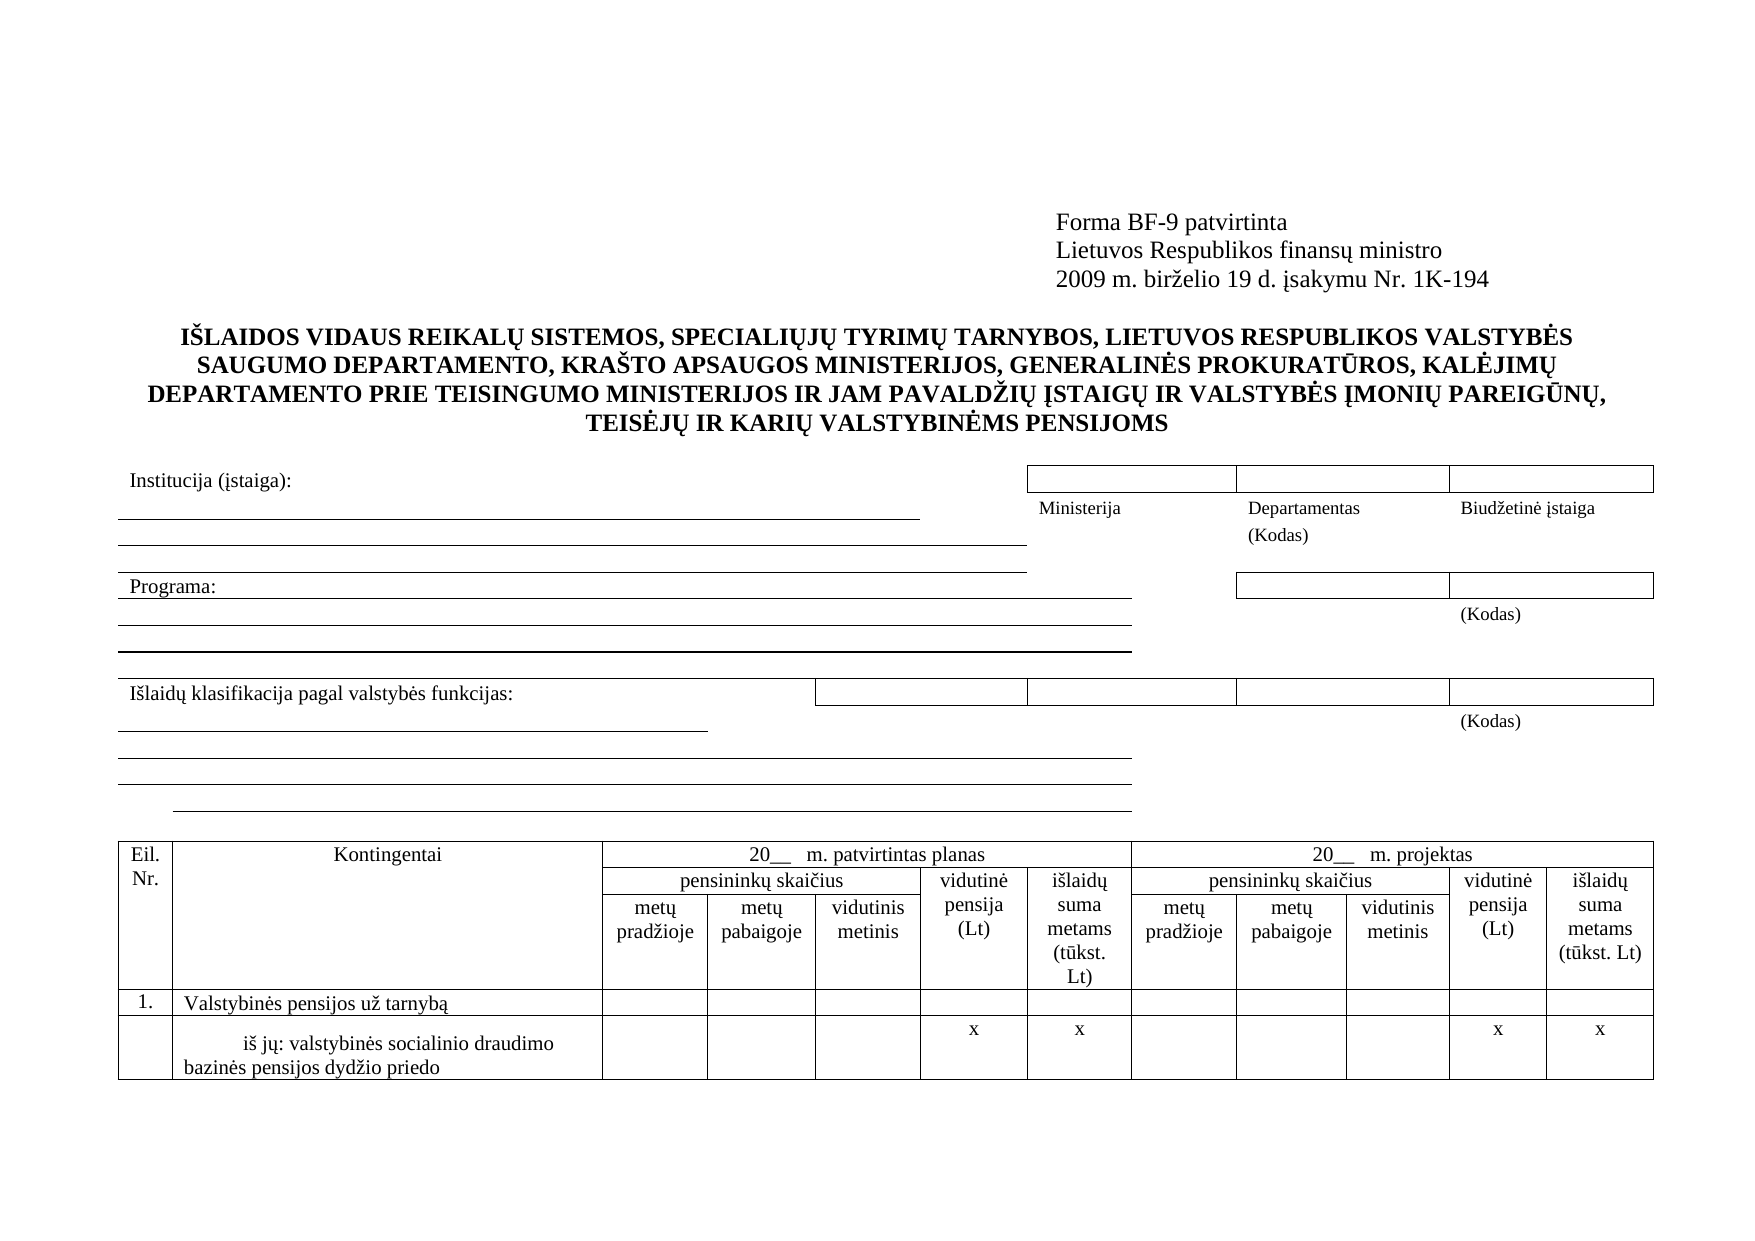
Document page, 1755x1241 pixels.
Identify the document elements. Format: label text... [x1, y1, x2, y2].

table_cell [118, 546, 1027, 572]
table_cell [1346, 784, 1449, 811]
table_cell [119, 1016, 172, 1079]
table_cell vidutinė pensija (Lt) [921, 868, 1027, 988]
table_cell [1027, 706, 1132, 731]
table_cell [118, 492, 920, 518]
table_cell [1132, 519, 1237, 545]
table_cell Programa: [118, 572, 1132, 598]
table_header 20__ m. patvirtintas planas [603, 842, 1131, 867]
table_cell išlaidų suma metams (tūkst. Lt) [1028, 868, 1131, 988]
table_cell [1027, 519, 1132, 545]
table_cell [1132, 545, 1237, 572]
table_cell [603, 1016, 707, 1079]
table_cell [1028, 679, 1236, 704]
table_cell [1449, 651, 1547, 678]
table_cell [1450, 573, 1653, 598]
table_cell metų pradžioje [1132, 895, 1236, 988]
table_cell [1547, 519, 1653, 545]
table_cell [1449, 625, 1547, 651]
table_cell [708, 705, 816, 731]
table_cell [118, 759, 1132, 784]
table_cell [1028, 990, 1131, 1015]
table_cell [1547, 758, 1653, 784]
table_cell [708, 1016, 815, 1079]
table_cell [118, 599, 1132, 625]
table_cell [118, 519, 1027, 545]
table_cell [118, 731, 1132, 758]
table_cell [1346, 731, 1449, 758]
table_cell vidutinis metinis [1347, 895, 1449, 988]
table_cell [1346, 706, 1449, 731]
table_header Kontingentai [173, 842, 602, 988]
table_cell [1450, 679, 1653, 704]
table_cell vidutinė pensija (Lt) [1450, 868, 1546, 988]
table_cell x [1450, 1016, 1546, 1079]
text Forma BF-9 patvirtinta [1056, 207, 1636, 235]
table_cell [1547, 990, 1653, 1015]
table_cell [1547, 545, 1653, 572]
table_cell [1346, 758, 1449, 784]
table_cell [1347, 1016, 1449, 1079]
table_cell vidutinis metinis [816, 895, 920, 988]
table_cell [1449, 545, 1547, 572]
table_cell [1237, 706, 1346, 731]
table_header [1450, 466, 1653, 492]
table_cell [1347, 990, 1449, 1015]
table_cell [1547, 599, 1653, 625]
table_cell [1547, 731, 1653, 758]
table_cell [1132, 706, 1237, 731]
table_cell [816, 706, 920, 731]
text Lietuvos Respublikos finansų ministro [1056, 235, 1636, 264]
table_cell [1132, 651, 1237, 678]
table_cell [1547, 651, 1653, 678]
table_cell Valstybinės pensijos už tarnybą [173, 990, 602, 1015]
table_cell [1346, 651, 1449, 678]
table_cell [1237, 599, 1346, 625]
table_cell [1132, 758, 1237, 784]
table_header 20__ m. projektas [1132, 842, 1653, 867]
table_cell [118, 785, 172, 811]
table_cell [118, 653, 1132, 678]
table_cell [1132, 572, 1236, 598]
table_cell [1449, 519, 1547, 545]
table_cell [1346, 545, 1449, 572]
table_cell [1132, 1016, 1236, 1079]
table_cell pensininkų skaičius [1132, 868, 1449, 894]
table_cell [1132, 784, 1237, 811]
table_header [816, 465, 920, 492]
table_cell [1237, 758, 1346, 784]
table_cell [1237, 679, 1449, 704]
table_cell [816, 990, 920, 1015]
table_cell [1547, 784, 1653, 811]
table_cell [1547, 706, 1653, 731]
table_cell Departamentas [1237, 493, 1449, 518]
table_cell [1346, 625, 1449, 651]
table_cell [1237, 625, 1346, 651]
table_cell [1547, 625, 1653, 651]
table_header [920, 465, 1027, 492]
table_cell [1132, 625, 1237, 651]
table_cell [816, 679, 1027, 704]
table_cell [1132, 598, 1237, 625]
table_cell [1237, 1016, 1346, 1079]
table_cell [708, 990, 815, 1015]
table_header [1028, 466, 1236, 492]
table_header Institucija (įstaiga): [118, 465, 816, 492]
table_cell metų pabaigoje [708, 895, 815, 988]
table_cell x [1547, 1016, 1653, 1079]
table_cell x [921, 1016, 1027, 1079]
table_cell [1237, 573, 1449, 598]
table_cell x [1028, 1016, 1131, 1079]
table_cell metų pabaigoje [1237, 895, 1346, 988]
table_cell [1237, 990, 1346, 1015]
table_cell Biudžetinė įstaiga [1449, 493, 1653, 518]
table_cell metų pradžioje [603, 895, 707, 988]
table_cell išlaidų suma metams (tūkst. Lt) [1547, 868, 1653, 988]
table_cell [603, 990, 707, 1015]
table_cell (Kodas) [1449, 706, 1547, 731]
table_cell (Kodas) [1237, 519, 1449, 545]
table_cell [118, 626, 1132, 651]
table_cell [1450, 990, 1546, 1015]
text 2009 m. birželio 19 d. įsakymu Nr. 1K-194 [1056, 264, 1636, 293]
table_cell [921, 990, 1027, 1015]
table_cell [173, 785, 1132, 811]
table_cell [920, 492, 1027, 518]
table_cell [1449, 758, 1547, 784]
table_cell [1449, 731, 1547, 758]
table_cell [1449, 784, 1547, 811]
table_header [1237, 466, 1449, 492]
table_cell [1132, 990, 1236, 1015]
table_cell 1. [119, 990, 172, 1015]
table_cell [1237, 784, 1346, 811]
table_cell [920, 706, 1027, 731]
table_cell [1237, 651, 1346, 678]
table_cell pensininkų skaičius [603, 868, 920, 894]
table_cell [1346, 599, 1449, 625]
table_cell iš jų: valstybinės socialinio draudimo bazinės pensijos dydžio priedo [173, 1016, 602, 1079]
text IŠLAIDOS VIDAUS REIKALŲ SISTEMOS, SPECIALIŲJŲ TYRIMŲ TARNYBOS, LIETUVOS RESPUBLIKOS VALSTYBĖS SAUGUMO DEPARTAMENTO, KRAŠTO APSAUGOS MINISTERIJOS, GENERALINĖS PROKURATŪROS, KALĖJIMŲ DEPARTAMENTO PRIE TEISINGUMO MINISTERIJOS IR JAM PAVALDŽIŲ ĮSTAIGŲ IR VALSTYBĖS ĮMONIŲ PAREIGŪNŲ, TEISĖJŲ IR KARIŲ VALSTYBINĖMS PENSIJOMS [118, 322, 1636, 437]
table_cell [1132, 731, 1237, 758]
table_cell [1237, 545, 1346, 572]
table_cell Ministerija [1027, 493, 1237, 518]
table_cell [1237, 731, 1346, 758]
table_cell [1027, 545, 1132, 572]
table_cell [816, 1016, 920, 1079]
table_cell (Kodas) [1449, 599, 1547, 625]
table_cell Išlaidų klasifikacija pagal valstybės funkcijas: [118, 679, 815, 704]
table_header Eil. Nr. [119, 842, 172, 988]
table_cell [118, 705, 707, 731]
